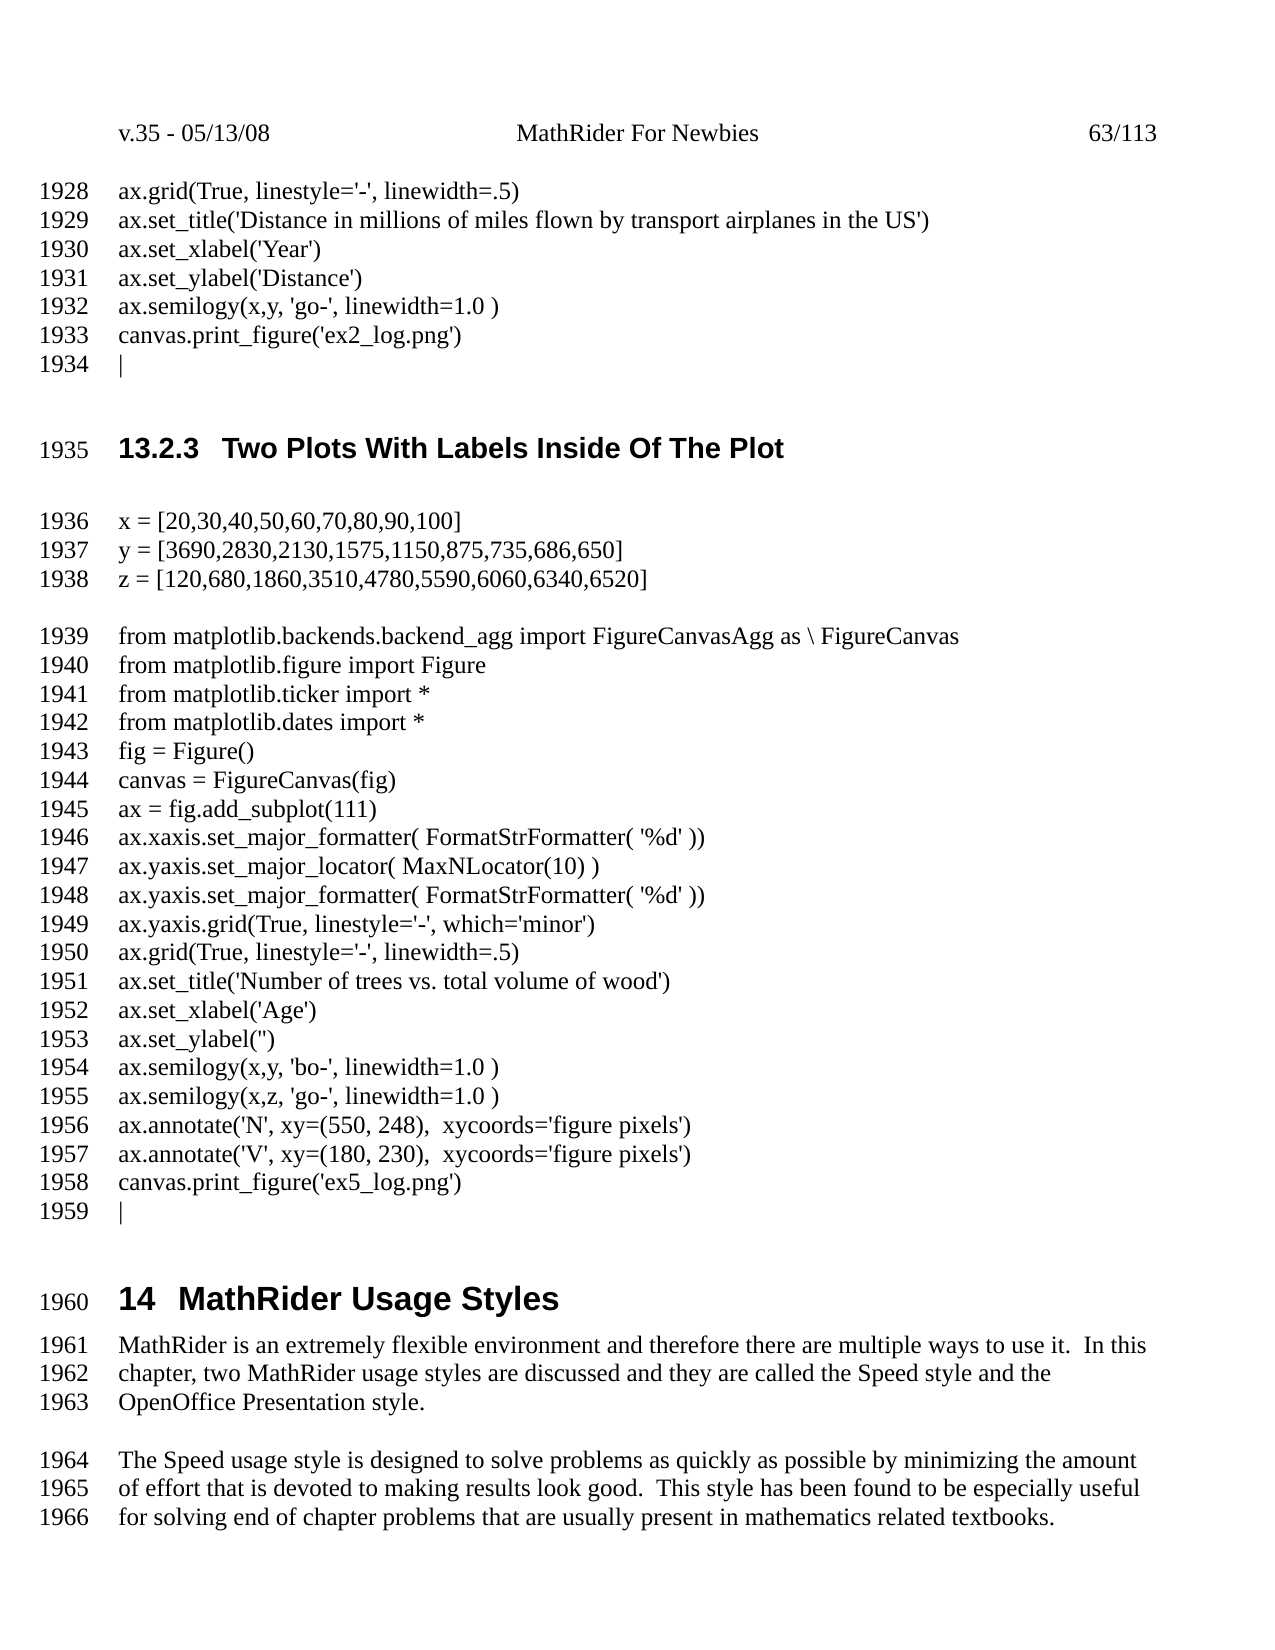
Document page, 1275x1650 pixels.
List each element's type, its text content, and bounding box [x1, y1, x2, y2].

text ax.grid(True, linestyle='-', linewidth=.5) [118, 176, 1157, 205]
text canvas.print_figure('ex5_log.png') [118, 1167, 1157, 1196]
text ax.set_ylabel('Distance') [118, 263, 1157, 291]
text MathRider is an extremely flexible environment and therefore there are multiple ways to use it. In this chapter, two MathRider usage styles are discussed and they are called the Speed style and the OpenOffice Presentation style. [118, 1330, 1157, 1416]
text ax.yaxis.set_major_locator( MaxNLocator(10) ) [118, 851, 1157, 880]
text ax.set_ylabel('') [118, 1024, 1157, 1052]
text ax.yaxis.grid(True, linestyle='-', which='minor') [118, 909, 1157, 937]
text ax.set_title('Distance in millions of miles flown by transport airplanes in the US') [118, 205, 1157, 234]
text ax.xaxis.set_major_formatter( FormatStrFormatter( '%d' )) [118, 822, 1157, 851]
text ax.annotate('V', xy=(180, 230), xycoords='figure pixels') [118, 1139, 1157, 1167]
text fig = Figure() [118, 736, 1157, 765]
text z = [120,680,1860,3510,4780,5590,6060,6340,6520] [118, 564, 1157, 592]
text from matplotlib.backends.backend_agg import FigureCanvasAgg as \ FigureCanvas [118, 621, 1157, 650]
subtitle Two Plots With Labels Inside Of The Plot [118, 431, 1157, 465]
text from matplotlib.ticker import * [118, 679, 1157, 707]
text ax.annotate('N', xy=(550, 248), xycoords='figure pixels') [118, 1110, 1157, 1139]
text The Speed usage style is designed to solve problems as quickly as possible by minimizing the amount of effort that is devoted to making results look good. This style has been found to be especially useful for solving end of chapter problems that are usually present in mathematics related textbooks. [118, 1445, 1157, 1531]
text ax.semilogy(x,z, 'go-', linewidth=1.0 ) [118, 1081, 1157, 1110]
text from matplotlib.figure import Figure [118, 650, 1157, 679]
text ax.set_xlabel('Age') [118, 995, 1157, 1024]
text ax.yaxis.set_major_formatter( FormatStrFormatter( '%d' )) [118, 880, 1157, 909]
text from matplotlib.dates import * [118, 707, 1157, 736]
text canvas = FigureCanvas(fig) [118, 765, 1157, 794]
text ax.grid(True, linestyle='-', linewidth=.5) [118, 937, 1157, 966]
subtitle MathRider Usage Styles [118, 1279, 1157, 1317]
text ax.semilogy(x,y, 'bo-', linewidth=1.0 ) [118, 1052, 1157, 1081]
text y = [3690,2830,2130,1575,1150,875,735,686,650] [118, 535, 1157, 564]
text ax = fig.add_subplot(111) [118, 794, 1157, 822]
text ax.semilogy(x,y, 'go-', linewidth=1.0 ) [118, 291, 1157, 320]
text | [118, 1196, 1157, 1225]
text ax.set_title('Number of trees vs. total volume of wood') [118, 966, 1157, 995]
text ax.set_xlabel('Year') [118, 234, 1157, 263]
text canvas.print_figure('ex2_log.png') [118, 320, 1157, 349]
text | [118, 349, 1157, 378]
text x = [20,30,40,50,60,70,80,90,100] [118, 506, 1157, 535]
